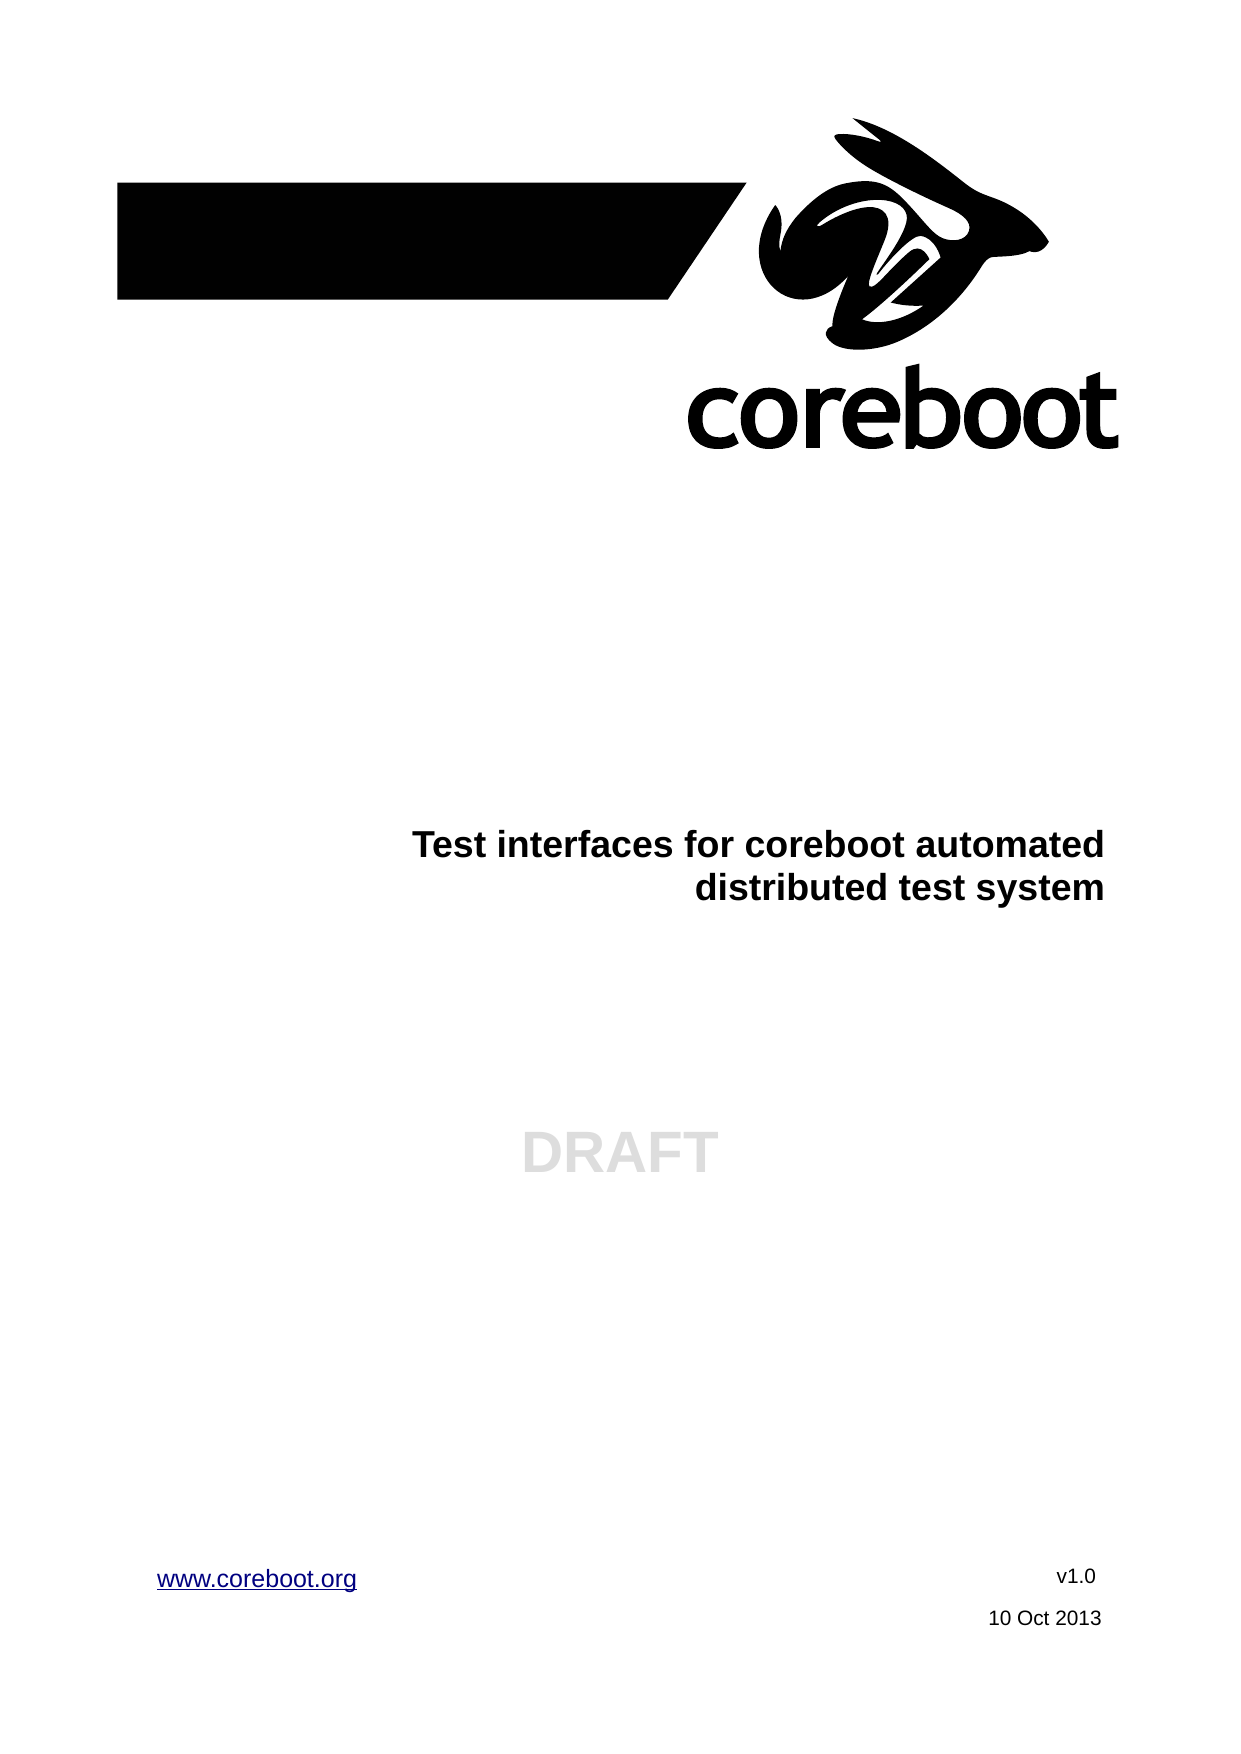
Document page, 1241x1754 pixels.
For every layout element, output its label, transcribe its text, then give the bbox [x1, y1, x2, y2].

title DRAFT [220, 1117, 1020, 1184]
text 10 Oct 2013 [846, 1606, 1101, 1630]
text www.coreboot.org [157, 1564, 412, 1593]
text v1.0 [846, 1564, 1101, 1588]
title Test interfaces for coreboot automated distributed test system [304, 822, 1105, 908]
